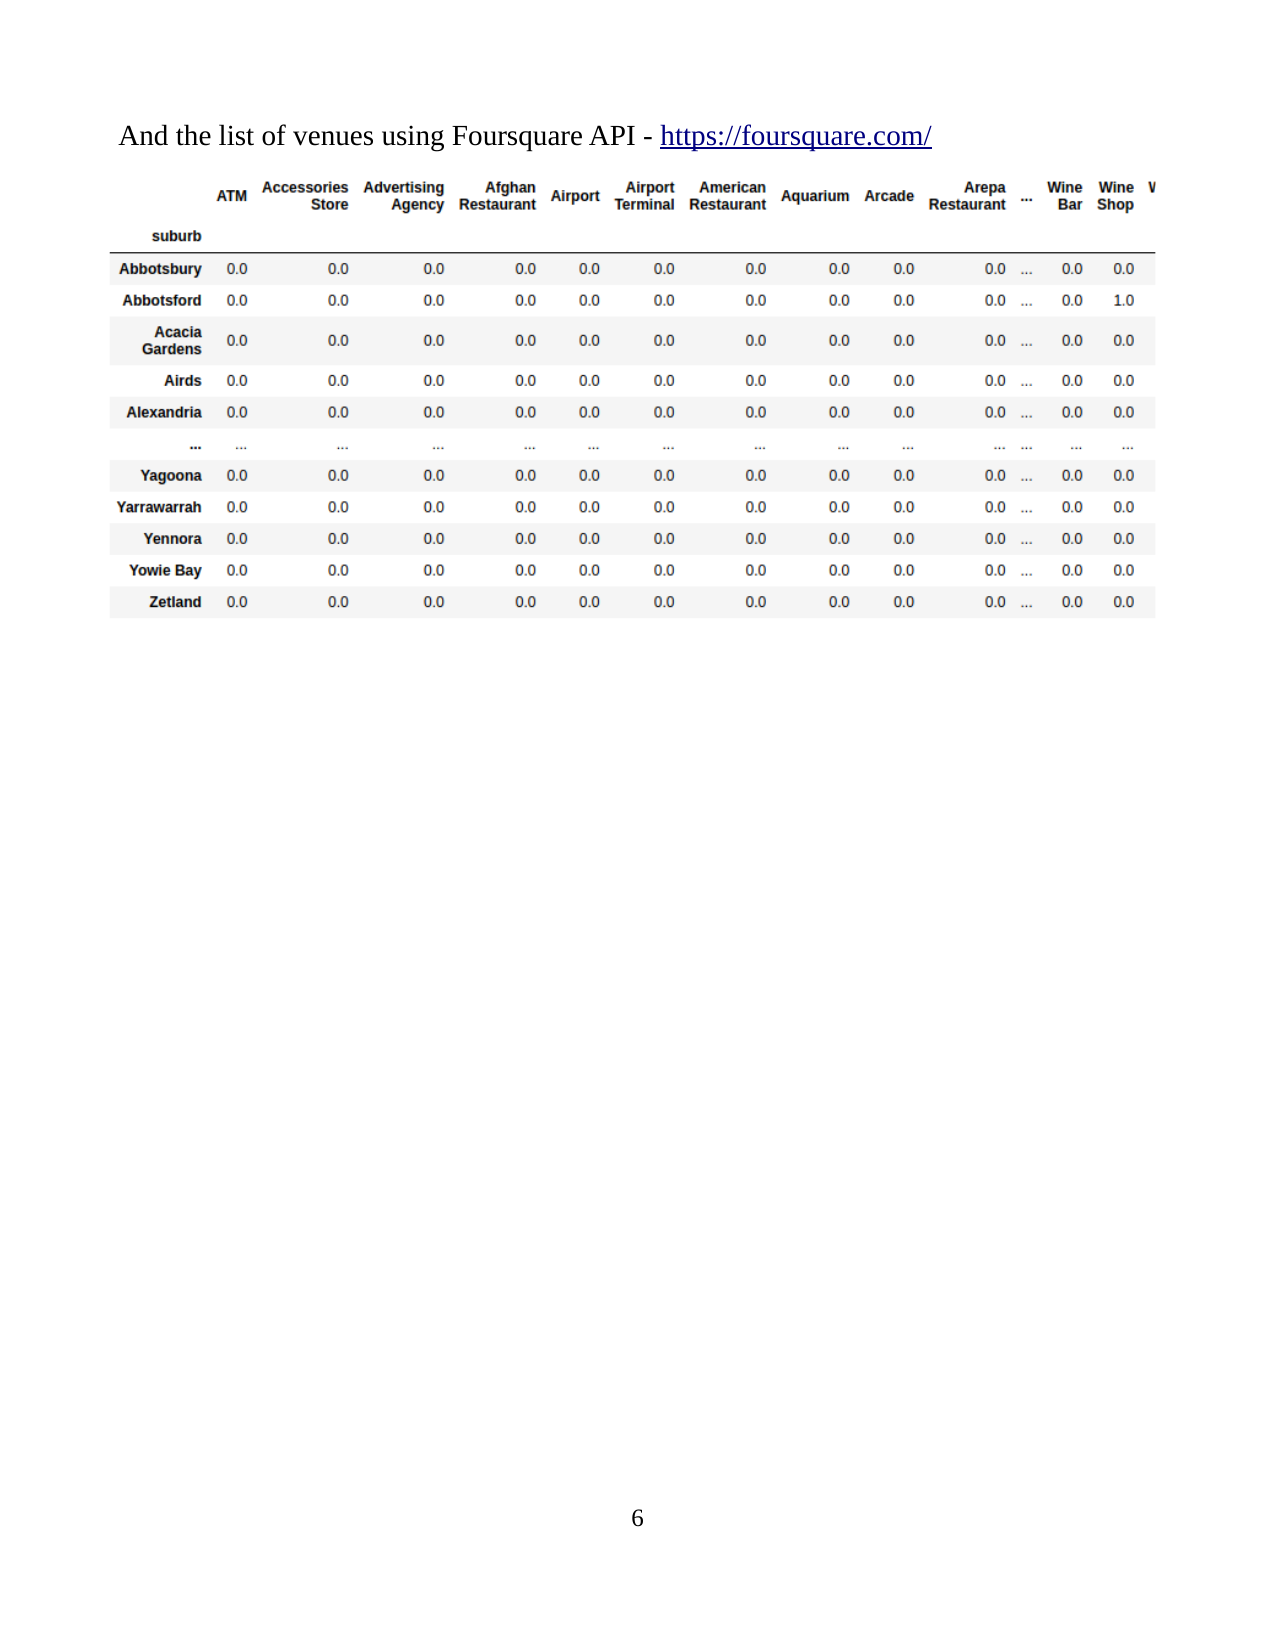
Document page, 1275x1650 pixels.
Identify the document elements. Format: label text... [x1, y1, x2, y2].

text And the list of venues using Foursquare API - https://foursquare.com/ [118, 118, 1157, 152]
picture [105, 172, 1156, 634]
